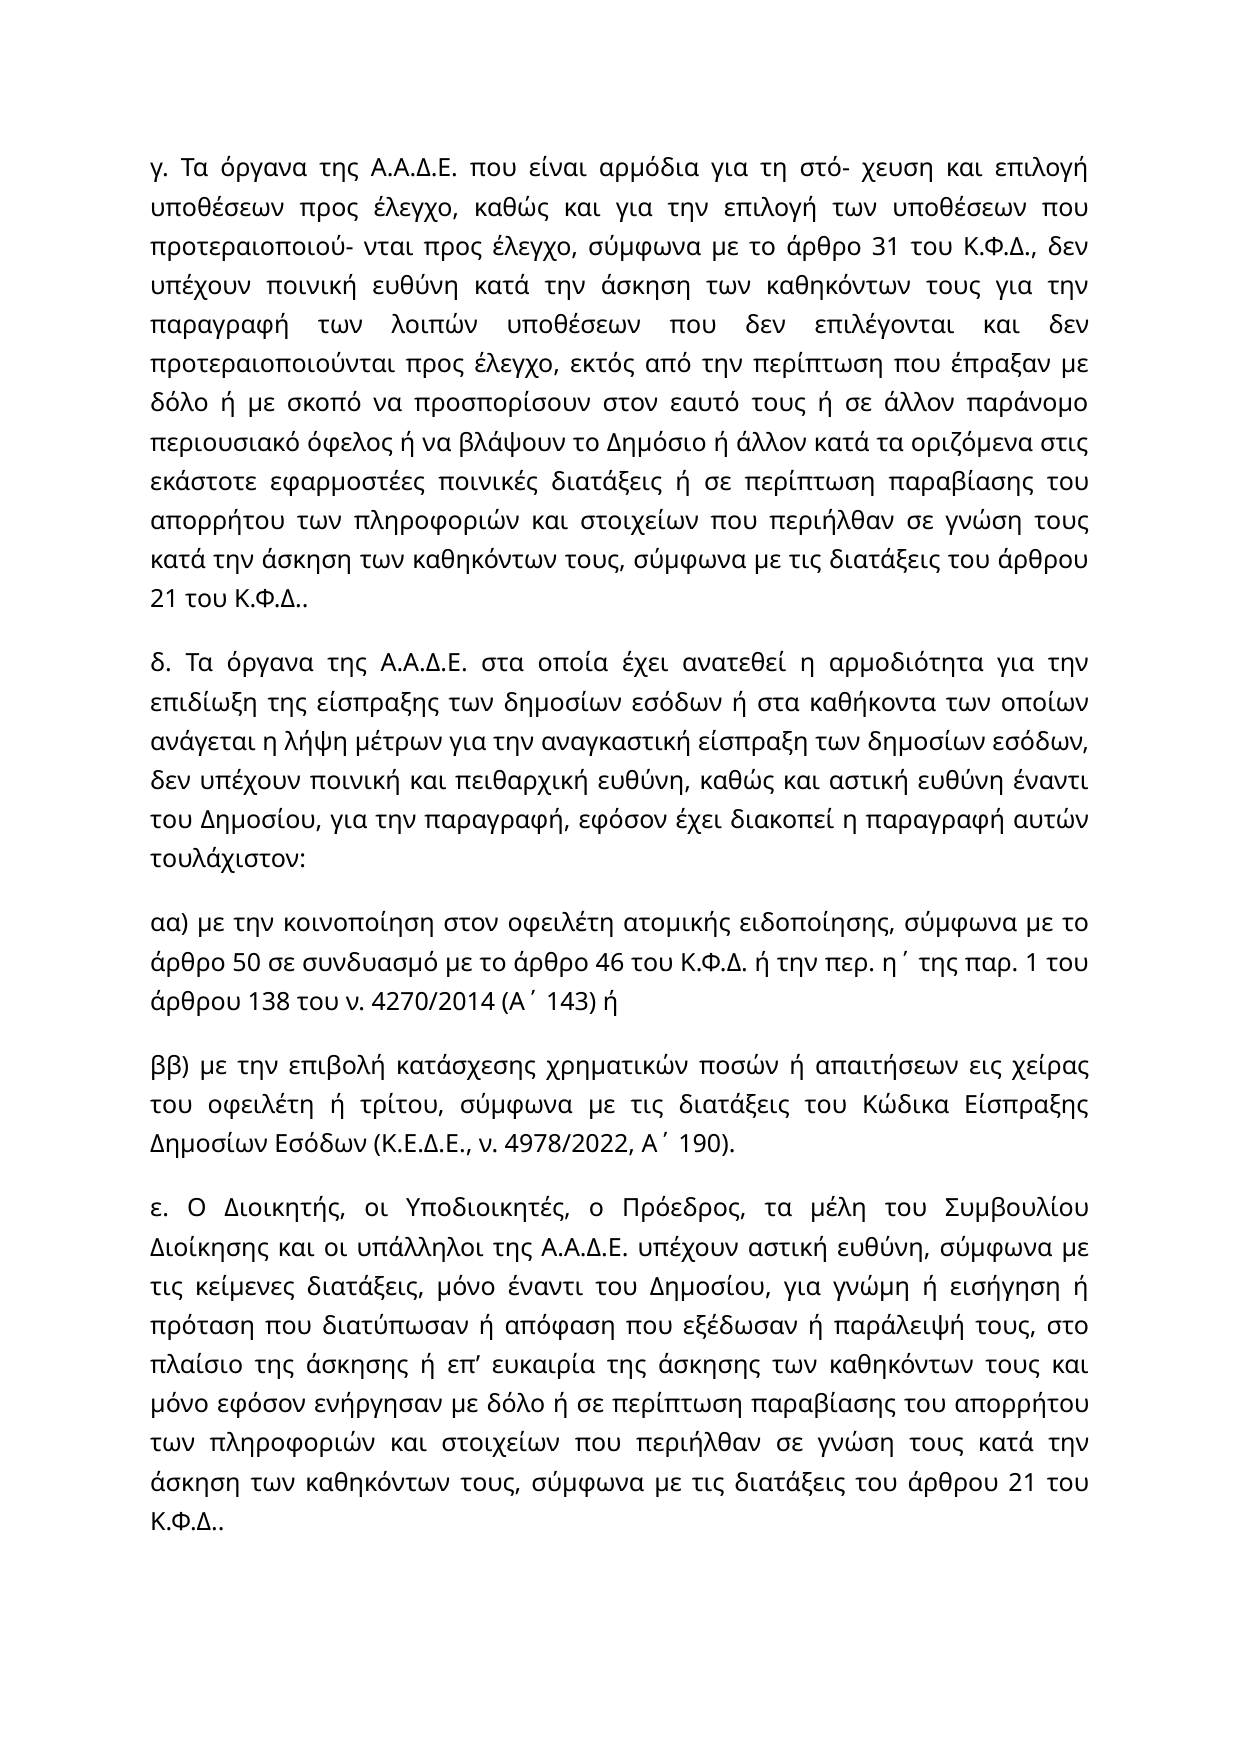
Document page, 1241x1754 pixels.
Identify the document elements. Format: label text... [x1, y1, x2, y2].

text αα) με την κοινοποίηση στον οφειλέτη ατομικής ειδοποίησης, σύμφωνα με το άρθρο 50 σε συνδυασμό με το άρθρο 46 του Κ.Φ.Δ. ή την περ. η΄ της παρ. 1 του άρθρου 138 του ν. 4270/2014 (Α΄ 143) ή [150, 905, 1090, 1017]
text ε. Ο Διοικητής, οι Υποδιοικητές, ο Πρόεδρος, τα μέλη του Συμβουλίου Διοίκησης και οι υπάλληλοι της Α.Α.Δ.Ε. υπέχουν αστική ευθύνη, σύμφωνα με τις κείμενες διατάξεις, μόνο έναντι του Δημοσίου, για γνώμη ή εισήγηση ή πρόταση που διατύπωσαν ή απόφαση που εξέδωσαν ή παράλειψή τους, στο πλαίσιο της άσκησης ή επ’ ευκαιρία της άσκησης των καθηκόντων τους και μόνο εφόσον ενήργησαν με δόλο ή σε περίπτωση παραβίασης του απορρήτου των πληροφοριών και στοιχείων που περιήλθαν σε γνώση τους κατά την άσκηση των καθηκόντων τους, σύμφωνα με τις διατάξεις του άρθρου 21 του Κ.Φ.Δ.. [150, 1190, 1090, 1537]
text ββ) με την επιβολή κατάσχεσης χρηματικών ποσών ή απαιτήσεων εις χείρας του οφειλέτη ή τρίτου, σύμφωνα με τις διατάξεις του Κώδικα Είσπραξης Δημοσίων Εσόδων (Κ.Ε.Δ.Ε., ν. 4978/2022, Α΄ 190). [150, 1047, 1090, 1160]
text γ. Τα όργανα της Α.Α.Δ.Ε. που είναι αρμόδια για τη στό- χευση και επιλογή υποθέσεων προς έλεγχο, καθώς και για την επιλογή των υποθέσεων που προτεραιοποιού- νται προς έλεγχο, σύμφωνα με το άρθρο 31 του Κ.Φ.Δ., δεν υπέχουν ποινική ευθύνη κατά την άσκηση των καθηκόντων τους για την παραγραφή των λοιπών υποθέσεων που δεν επιλέγονται και δεν προτεραιοποιούνται προς έλεγχο, εκτός από την περίπτωση που έπραξαν με δόλο ή με σκοπό να προσπορίσουν στον εαυτό τους ή σε άλλον παράνομο περιουσιακό όφελος ή να βλάψουν το Δημόσιο ή άλλον κατά τα οριζόμενα στις εκάστοτε εφαρμοστέες ποινικές διατάξεις ή σε περίπτωση παραβίασης του απορρήτου των πληροφοριών και στοιχείων που περιήλθαν σε γνώση τους κατά την άσκηση των καθηκόντων τους, σύμφωνα με τις διατάξεις του άρθρου 21 του Κ.Φ.Δ.. [150, 150, 1090, 615]
text δ. Τα όργανα της Α.Α.Δ.Ε. στα οποία έχει ανατεθεί η αρμοδιότητα για την επιδίωξη της είσπραξης των δημοσίων εσόδων ή στα καθήκοντα των οποίων ανάγεται η λήψη μέτρων για την αναγκαστική είσπραξη των δημοσίων εσόδων, δεν υπέχουν ποινική και πειθαρχική ευθύνη, καθώς και αστική ευθύνη έναντι του Δημοσίου, για την παραγραφή, εφόσον έχει διακοπεί η παραγραφή αυτών τουλάχιστον: [150, 645, 1090, 875]
